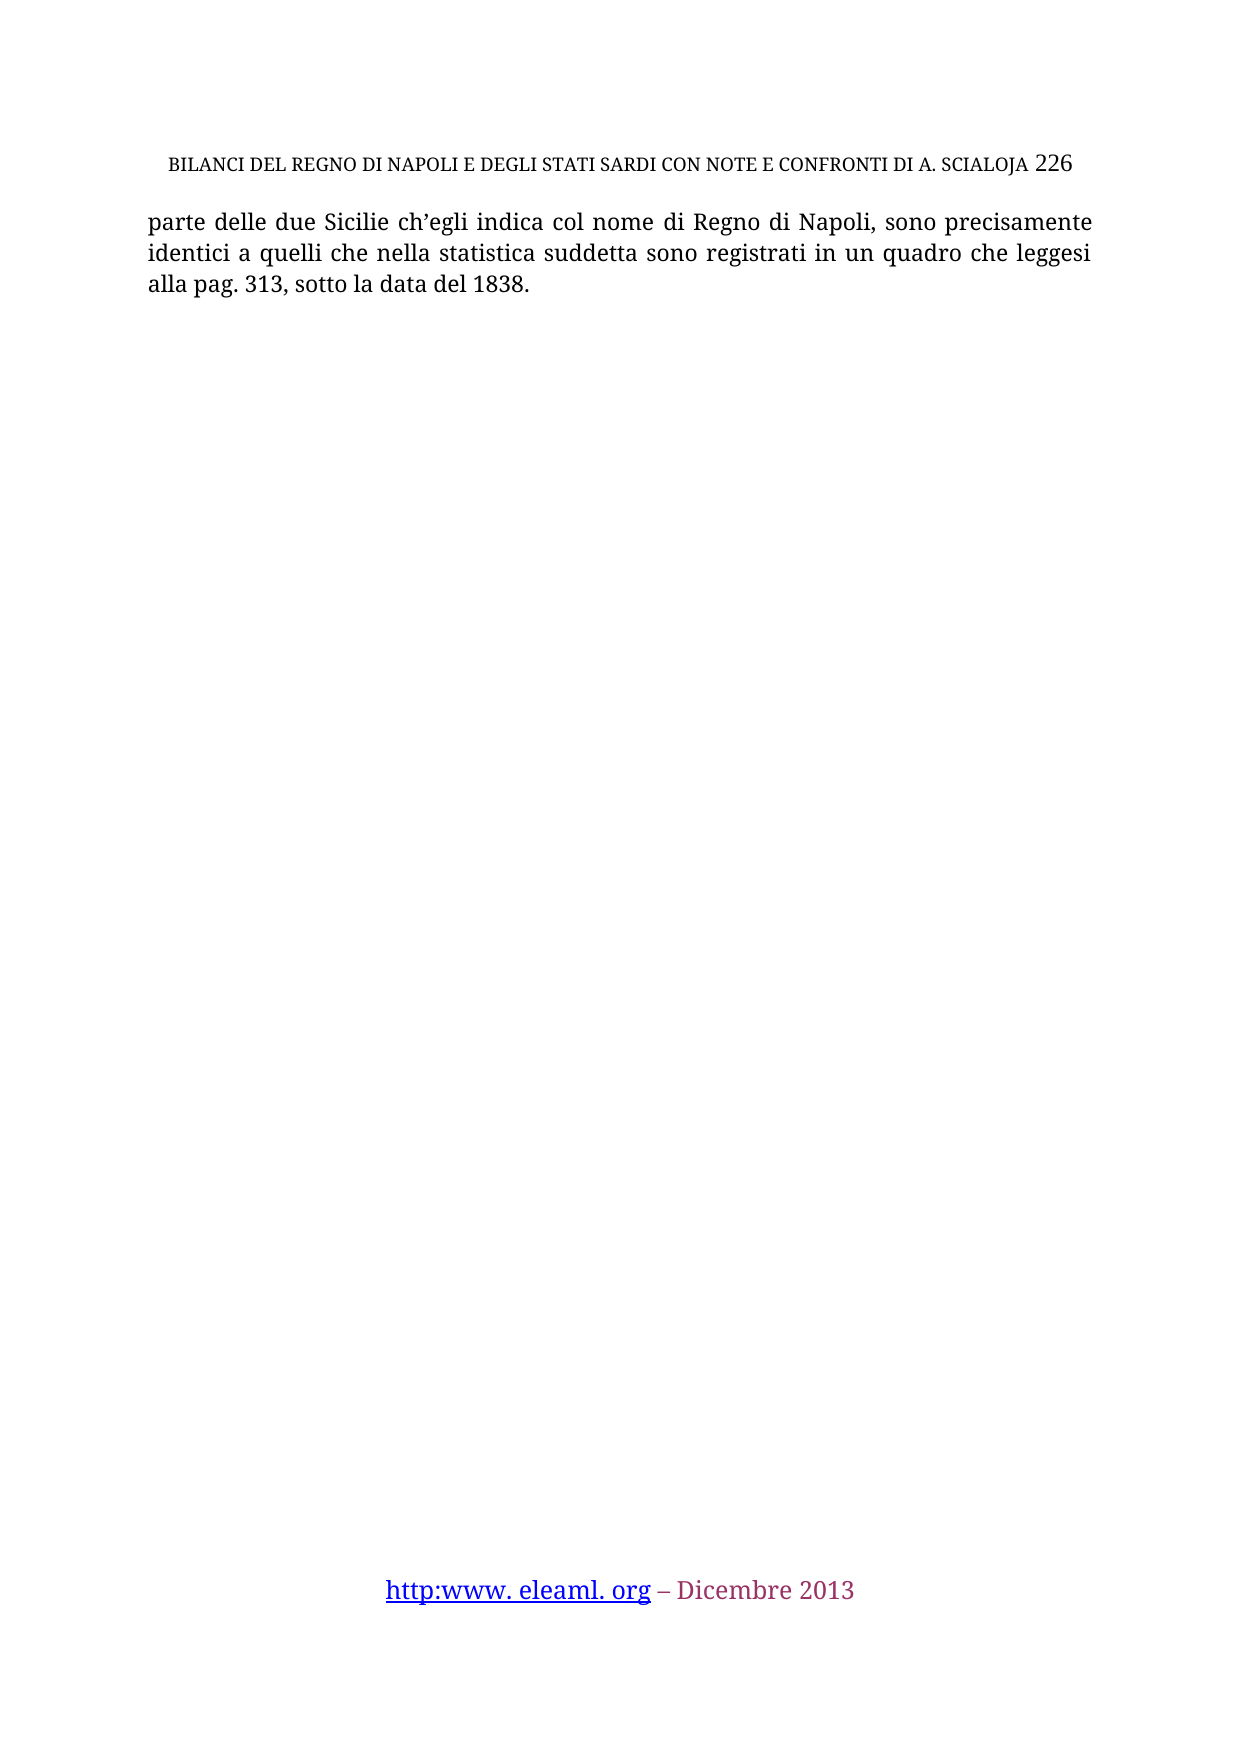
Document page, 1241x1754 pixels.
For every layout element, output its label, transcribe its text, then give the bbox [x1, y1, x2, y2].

text parte delle due Sicilie ch’egli indica col nome di Regno di Napoli, sono precisamente identici a quelli che nella statistica suddetta sono registrati in un quadro che leggesi alla pag. 313, sotto la data del 1838. [148, 206, 1093, 299]
